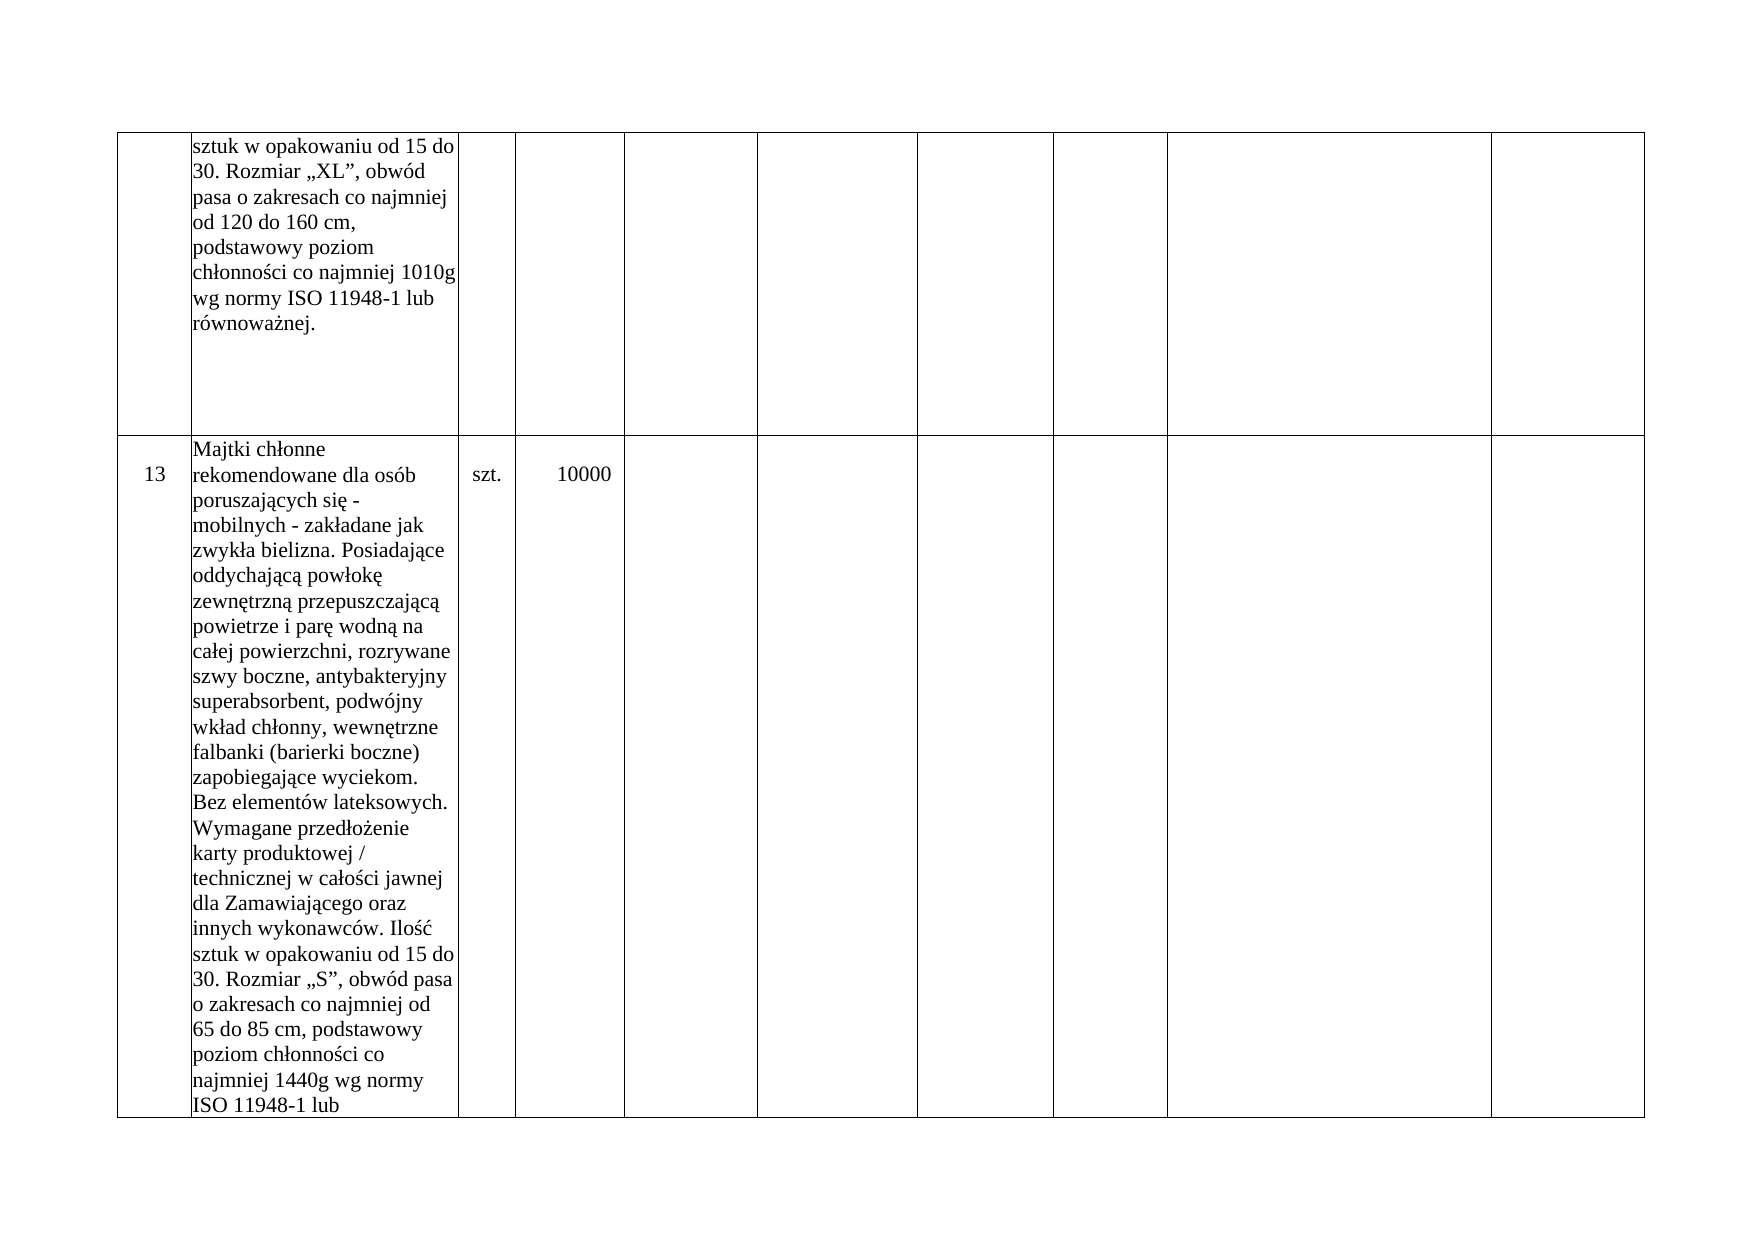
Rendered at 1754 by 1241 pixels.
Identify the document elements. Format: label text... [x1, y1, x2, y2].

table_cell [758, 133, 917, 435]
table_cell sztuk w opakowaniu od 15 do 30. Rozmiar „XL”, obwód pasa o zakresach co najmniej od 120 do 160 cm, podstawowy poziom chłonności co najmniej 1010g wg normy ISO 11948-1 lub równoważnej. [192, 133, 458, 435]
table_cell [758, 436, 917, 1117]
table_cell [625, 436, 757, 1117]
table_cell [1168, 436, 1491, 1117]
table_cell 13 [118, 436, 191, 1117]
table_cell [1492, 436, 1644, 1117]
table_cell [1054, 133, 1167, 435]
table_cell [1492, 133, 1644, 435]
table_cell [625, 133, 757, 435]
table_cell [918, 436, 1053, 1117]
table_cell 10000 [516, 436, 624, 1117]
table_cell [459, 133, 515, 435]
table_cell [1168, 133, 1491, 435]
table_cell [118, 133, 191, 435]
table_cell [1054, 436, 1167, 1117]
table_cell [516, 133, 624, 435]
table_cell [918, 133, 1053, 435]
table_cell Majtki chłonne rekomendowane dla osób poruszających się - mobilnych - zakładane jak zwykła bielizna. Posiadające oddychającą powłokę zewnętrzną przepuszczającą powietrze i parę wodną na całej powierzchni, rozrywane szwy boczne, antybakteryjny superabsorbent, podwójny wkład chłonny, wewnętrzne falbanki (barierki boczne) zapobiegające wyciekom. Bez elementów lateksowych. Wymagane przedłożenie karty produktowej / technicznej w całości jawnej dla Zamawiającego oraz innych wykonawców. Ilość sztuk w opakowaniu od 15 do 30. Rozmiar „S”, obwód pasa o zakresach co najmniej od 65 do 85 cm, podstawowy poziom chłonności co najmniej 1440g wg normy ISO 11948-1 lub [192, 436, 458, 1117]
table_cell szt. [459, 436, 515, 1117]
